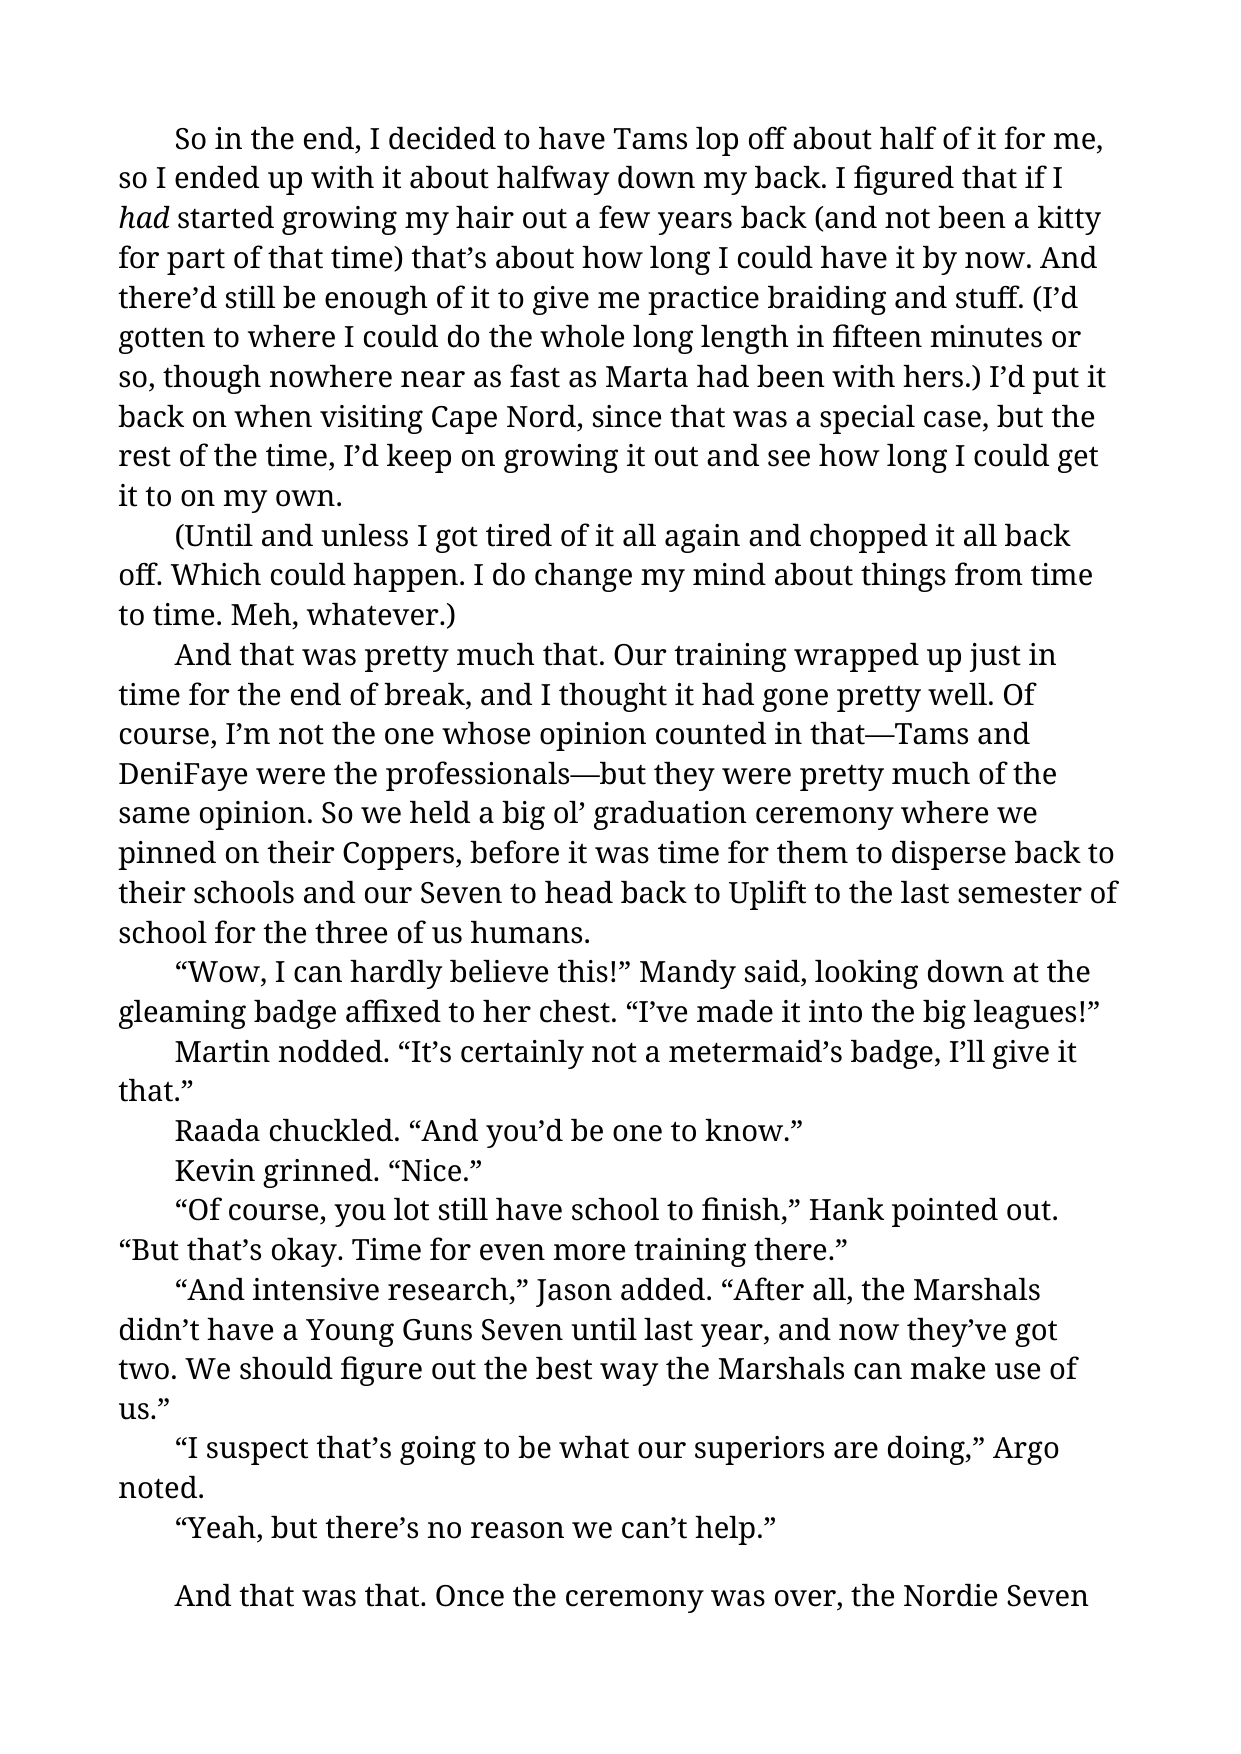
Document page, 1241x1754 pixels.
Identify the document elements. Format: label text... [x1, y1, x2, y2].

text “I suspect that’s going to be what our superiors are doing,” Argo noted. [118, 1428, 1122, 1507]
text So in the end, I decided to have Tams lop off about half of it for me, so I ended up with it about halfway down my back. I figured that if I had started growing my hair out a few years back (and not been a kitty for part of that time) that’s about how long I could have it by now. And there’d still be enough of it to give me practice braiding and stuff. (I’d gotten to where I could do the whole long length in fifteen minutes or so, though nowhere near as fast as Marta had been with hers.) I’d put it back on when visiting Cape Nord, since that was a special case, but the rest of the time, I’d keep on growing it out and see how long I could get it to on my own. [118, 118, 1122, 515]
text “Of course, you lot still have school to finish,” Hank pointed out. “But that’s okay. Time for even more training there.” [118, 1190, 1122, 1269]
text And that was pretty much that. Our training wrapped up just in time for the end of break, and I thought it had gone pretty well. Of course, I’m not the one whose opinion counted in that—Tams and DeniFaye were the professionals—but they were pretty much of the same opinion. So we held a big ol’ graduation ceremony where we pinned on their Coppers, before it was time for them to disperse back to their schools and our Seven to head back to Uplift to the last semester of school for the three of us humans. [118, 634, 1122, 952]
text “Yeah, but there’s no reason we can’t help.” [118, 1507, 1122, 1547]
text Raada chuckled. “And you’d be one to know.” [118, 1110, 1122, 1150]
text Kevin grinned. “Nice.” [118, 1150, 1122, 1190]
text And that was that. Once the ceremony was over, the Nordie Seven [118, 1576, 1122, 1615]
text “And intensive research,” Jason added. “After all, the Marshals didn’t have a Young Guns Seven until last year, and now they’ve got two. We should figure out the best way the Marshals can make use of us.” [118, 1269, 1122, 1428]
text (Until and unless I got tired of it all again and chopped it all back off. Which could happen. I do change my mind about things from time to time. Meh, whatever.) [118, 515, 1122, 634]
text Martin nodded. “It’s certainly not a metermaid’s badge, I’ll give it that.” [118, 1031, 1122, 1110]
text “Wow, I can hardly believe this!” Mandy said, looking down at the gleaming badge affixed to her chest. “I’ve made it into the big leagues!” [118, 952, 1122, 1031]
